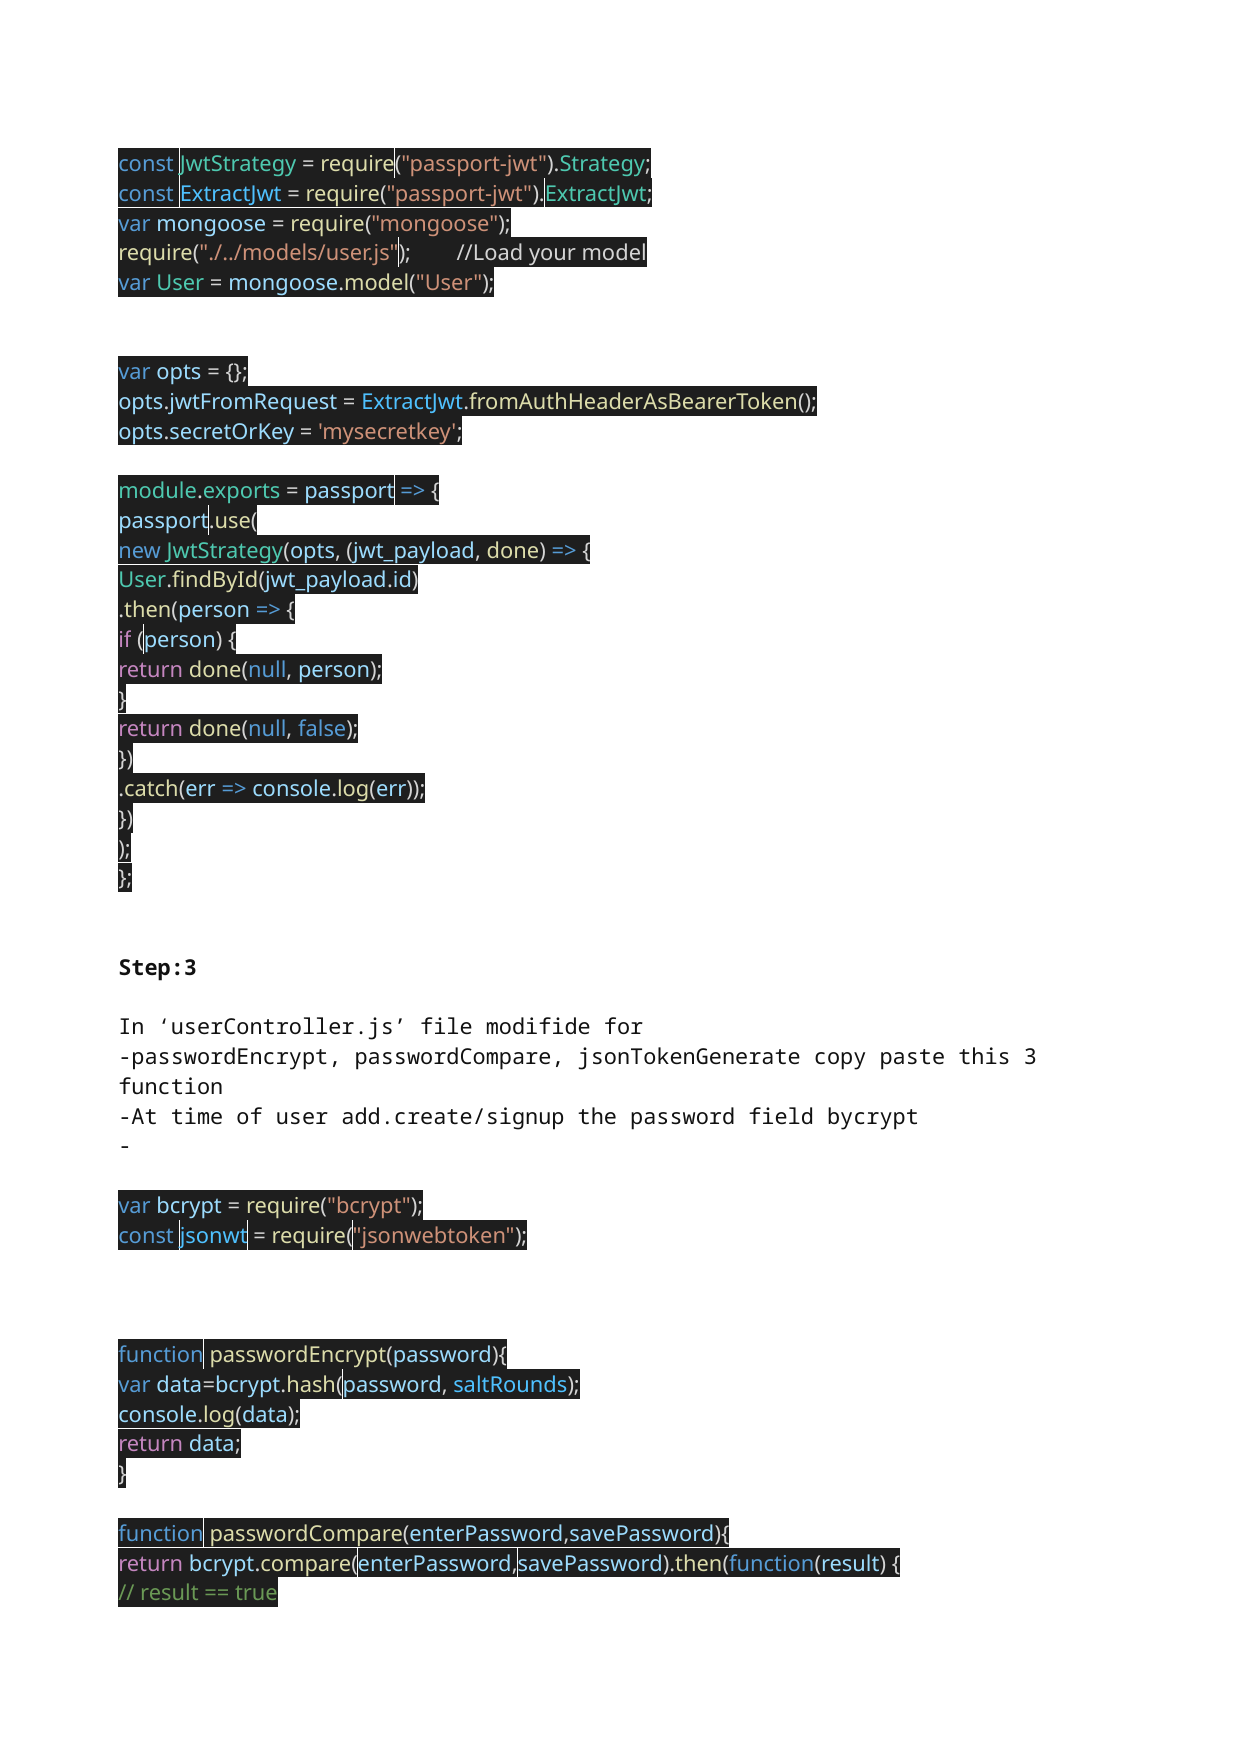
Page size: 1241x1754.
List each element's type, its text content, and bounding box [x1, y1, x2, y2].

text opts.secretOrKey = 'mysecretkey'; [118, 416, 1122, 445]
text var data=bcrypt.hash(password, saltRounds); [118, 1369, 1122, 1399]
text const ExtractJwt = require("passport-jwt").ExtractJwt; [118, 178, 1122, 207]
text .catch(err => console.log(err)); [118, 773, 1122, 803]
text .then(person => { [118, 594, 1122, 624]
text var User = mongoose.model("User"); [118, 267, 1122, 297]
text module.exports = passport => { [118, 475, 1122, 505]
text - [118, 1131, 1122, 1160]
text passport.use( [118, 505, 1122, 535]
text In ‘userController.js’ file modifide for [118, 1011, 1122, 1041]
text function passwordCompare(enterPassword,savePassword){ [118, 1518, 1122, 1547]
text new JwtStrategy(opts, (jwt_payload, done) => { [118, 535, 1122, 564]
text const JwtStrategy = require("passport-jwt").Strategy; [118, 148, 1122, 178]
text var mongoose = require("mongoose"); [118, 207, 1122, 237]
text var opts = {}; [118, 356, 1122, 386]
text } [118, 1458, 1122, 1488]
text return done(null, person); [118, 654, 1122, 684]
text User.findById(jwt_payload.id) [118, 564, 1122, 594]
text console.log(data); [118, 1399, 1122, 1428]
text if (person) { [118, 624, 1122, 654]
text // result == true [118, 1577, 1122, 1607]
text const jsonwt = require("jsonwebtoken"); [118, 1220, 1122, 1250]
text }) [118, 743, 1122, 773]
text return bcrypt.compare(enterPassword,savePassword).then(function(result) { [118, 1547, 1122, 1577]
text return data; [118, 1428, 1122, 1458]
text ); [118, 833, 1122, 862]
text -At time of user add.create/signup the password field bycrypt [118, 1101, 1122, 1131]
text require("./../models/user.js"); //Load your model [118, 237, 1122, 267]
text } [118, 684, 1122, 713]
text var bcrypt = require("bcrypt"); [118, 1190, 1122, 1220]
text }; [118, 862, 1122, 892]
text opts.jwtFromRequest = ExtractJwt.fromAuthHeaderAsBearerToken(); [118, 386, 1122, 416]
text return done(null, false); [118, 713, 1122, 743]
text function passwordEncrypt(password){ [118, 1339, 1122, 1369]
text }) [118, 803, 1122, 833]
text Step:3 [118, 952, 1122, 982]
text -passwordEncrypt, passwordCompare, jsonTokenGenerate copy paste this 3 function [118, 1041, 1122, 1101]
